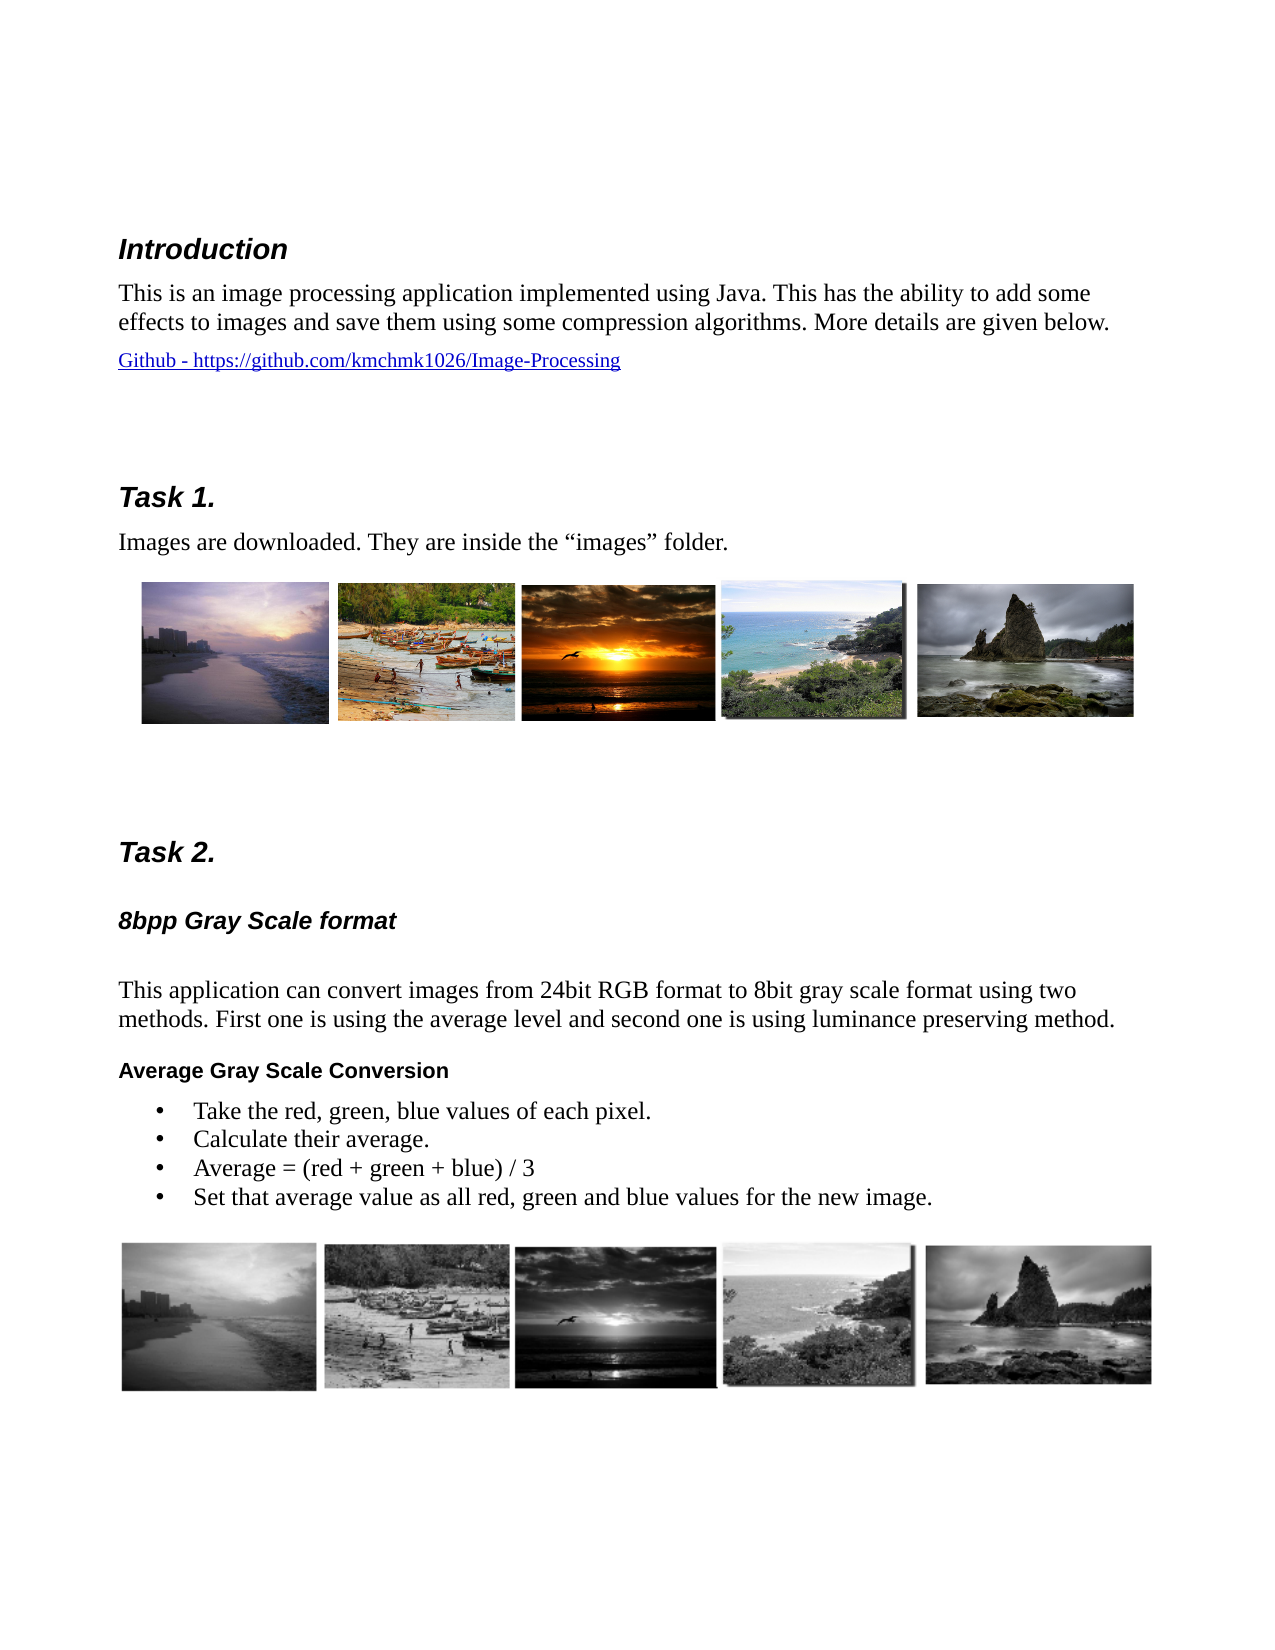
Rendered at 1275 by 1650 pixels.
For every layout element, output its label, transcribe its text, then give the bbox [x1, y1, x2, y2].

subtitle 8bpp Gray Scale format [118, 906, 1157, 934]
picture [118, 1239, 1157, 1398]
picture [521, 577, 908, 721]
list Calculate their average. [156, 1124, 1157, 1153]
picture [338, 583, 516, 721]
subtitle Average Gray Scale Conversion [118, 1058, 1157, 1083]
subtitle Task 2. [118, 835, 1157, 868]
picture [141, 582, 329, 724]
text Github - https://github.com/kmchmk1026/Image-Processing [118, 348, 1157, 372]
subtitle Introduction [118, 232, 1157, 265]
subtitle Task 1. [118, 481, 1157, 514]
list Set that average value as all red, green and blue values for the new image. [156, 1182, 1157, 1211]
list Average = (red + green + blue) / 3 [156, 1153, 1157, 1182]
text This application can convert images from 24bit RGB format to 8bit gray scale format using two methods. First one is using the average level and second one is using luminance preserving method. [118, 976, 1157, 1033]
text This is an image processing application implemented using Java. This has the ability to add some effects to images and save them using some compression algorithms. More details are given below. [118, 278, 1157, 335]
text Images are downloaded. They are inside the “images” folder. [118, 527, 1157, 555]
picture [917, 584, 1134, 717]
list Take the red, green, blue values of each pixel. [156, 1096, 1157, 1124]
